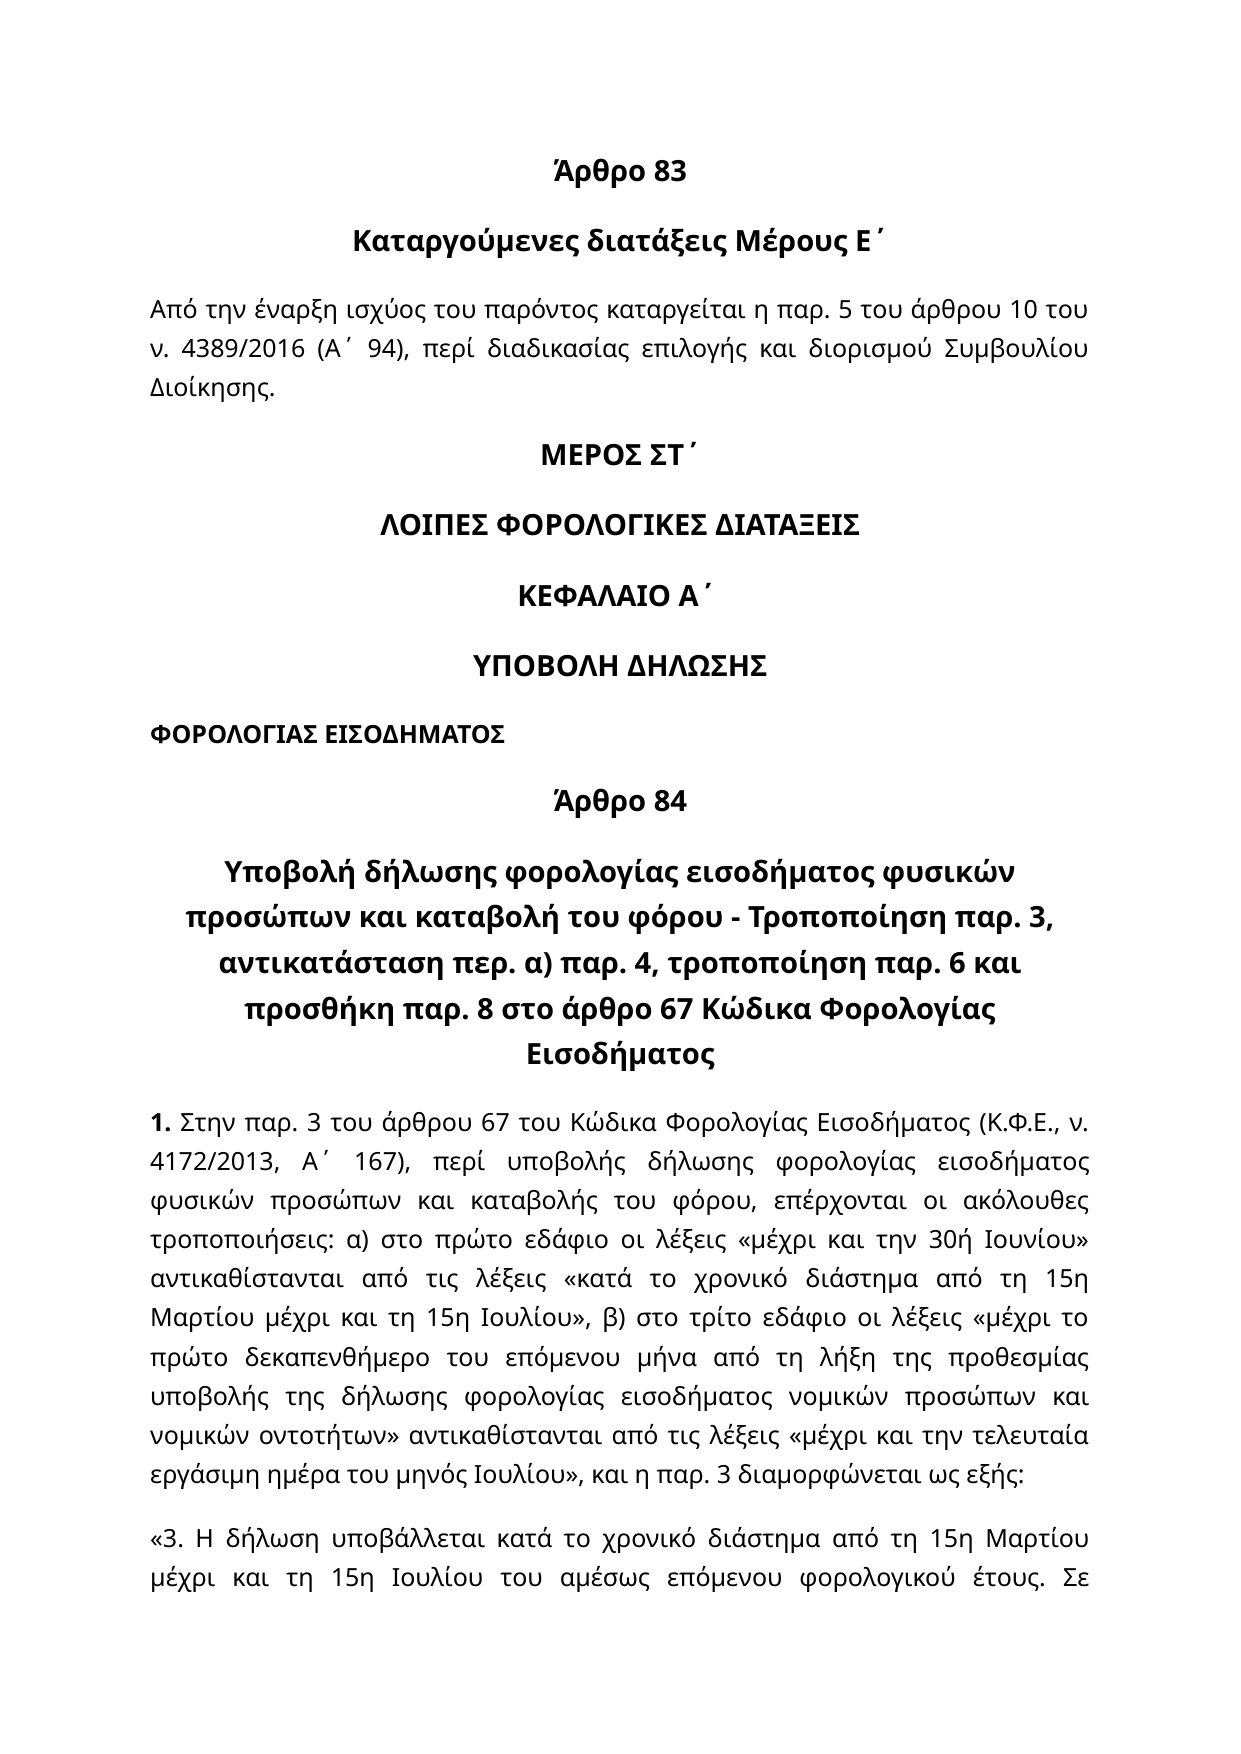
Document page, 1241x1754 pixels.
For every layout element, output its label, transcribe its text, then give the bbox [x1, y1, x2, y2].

text «3. Η δήλωση υποβάλλεται κατά το χρονικό διάστημα από τη 15η Μαρτίου μέχρι και τη 15η Ιουλίου του αμέσως επόμενου φορολογικού έτους. Σε [150, 1521, 1090, 1594]
text ΦΟΡΟΛΟΓΙΑΣ ΕΙΣΟΔΗΜΑΤΟΣ [150, 716, 1090, 750]
subtitle Υποβολή δήλωσης φορολογίας εισοδήματος φυσικών προσώπων και καταβολή του φόρου - Τροποποίηση παρ. 3, αντικατάσταση περ. α) παρ. 4, τροποποίηση παρ. 6 και προσθήκη παρ. 8 στο άρθρο 67 Κώδικα Φορολογίας Εισοδήματος [150, 851, 1090, 1073]
subtitle ΛΟΙΠΕΣ ΦΟΡΟΛΟΓΙΚΕΣ ΔΙΑΤΑΞΕΙΣ [150, 504, 1090, 544]
subtitle Άρθρο 84 [150, 780, 1090, 820]
subtitle ΚΕΦΑΛΑΙΟ Α΄ [150, 575, 1090, 615]
subtitle Καταργούμενες διατάξεις Μέρους Ε΄ [150, 221, 1090, 260]
subtitle Άρθρο 83 [150, 150, 1090, 190]
text Από την έναρξη ισχύος του παρόντος καταργείται η παρ. 5 του άρθρου 10 του ν. 4389/2016 (Α΄ 94), περί διαδικασίας επιλογής και διορισμού Συμβουλίου Διοίκησης. [150, 291, 1090, 404]
text 1. Στην παρ. 3 του άρθρου 67 του Κώδικα Φορολογίας Εισοδήματος (Κ.Φ.Ε., ν. 4172/2013, Α΄ 167), περί υποβολής δήλωσης φορολογίας εισοδήματος φυσικών προσώπων και καταβολής του φόρου, επέρχονται οι ακόλουθες τροποποιήσεις: α) στο πρώτο εδάφιο οι λέξεις «μέχρι και την 30ή Ιουνίου» αντικαθίστανται από τις λέξεις «κατά το χρονικό διάστημα από τη 15η Μαρτίου μέχρι και τη 15η Ιουλίου», β) στο τρίτο εδάφιο οι λέξεις «μέχρι το πρώτο δεκαπενθήμερο του επόμενου μήνα από τη λήξη της προθεσμίας υποβολής της δήλωσης φορολογίας εισοδήματος νομικών προσώπων και νομικών οντοτήτων» αντικαθίστανται από τις λέξεις «μέχρι και την τελευταία εργάσιμη ημέρα του μηνός Ιουλίου», και η παρ. 3 διαμορφώνεται ως εξής: [150, 1104, 1090, 1491]
subtitle ΥΠΟΒΟΛΗ ΔΗΛΩΣΗΣ [150, 646, 1090, 685]
subtitle ΜΕΡΟΣ ΣΤ΄ [150, 434, 1090, 473]
